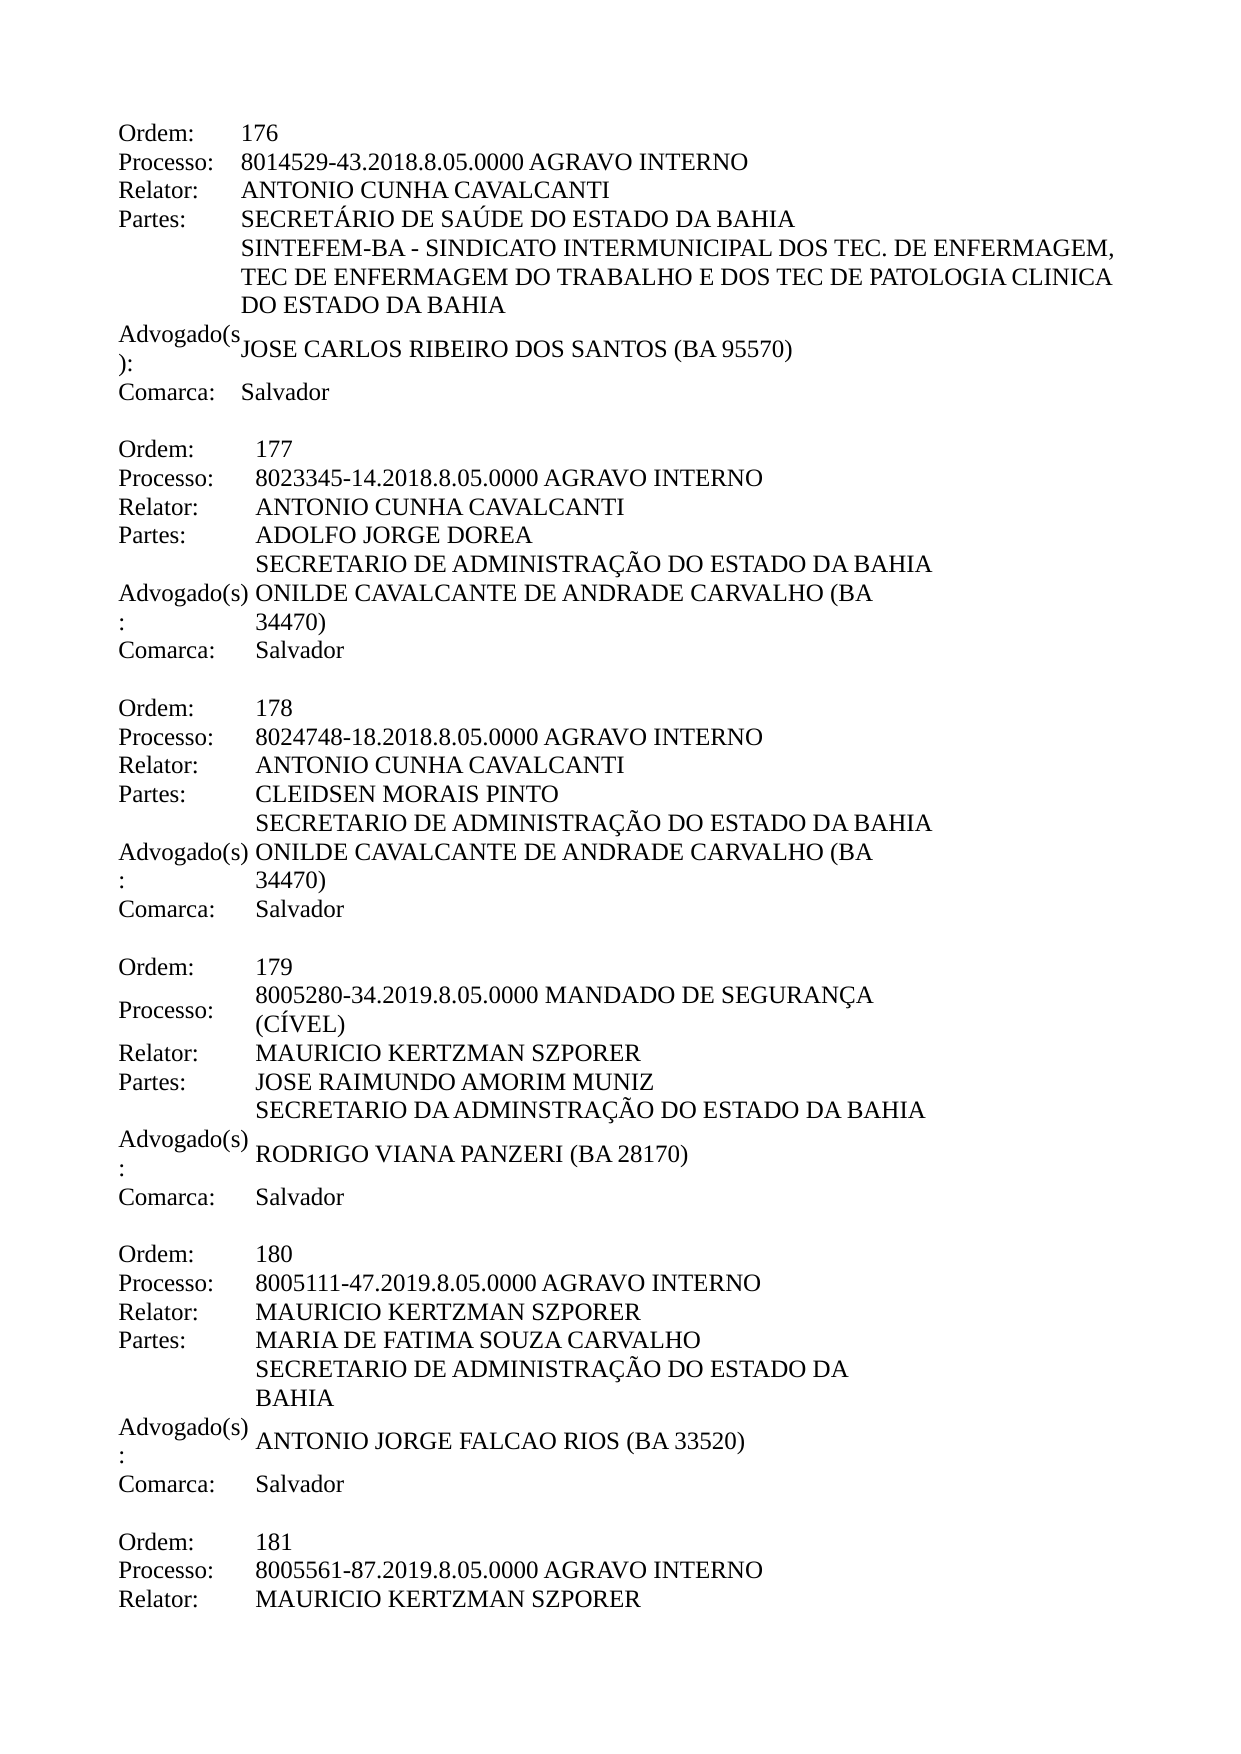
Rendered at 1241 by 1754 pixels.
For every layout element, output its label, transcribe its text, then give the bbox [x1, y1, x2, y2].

table_cell Processo: [118, 1268, 255, 1297]
table_cell [118, 1096, 255, 1124]
table_cell Relator: [118, 1584, 255, 1613]
table_cell Partes: [118, 779, 255, 808]
table_cell Salvador [255, 1469, 932, 1498]
table_cell Relator: [118, 176, 241, 204]
table_cell SINTEFEM-BA - SINDICATO INTERMUNICIPAL DOS TEC. DE ENFERMAGEM, TEC DE ENFERMAGEM DO TRABALHO E DOS TEC DE PATOLOGIA CLINICA DO ESTADO DA BAHIA [241, 233, 1122, 319]
table_cell Processo: [118, 722, 255, 751]
table_cell Relator: [118, 1038, 255, 1067]
table_cell 8024748-18.2018.8.05.0000 AGRAVO INTERNO [255, 722, 945, 751]
table_cell MARIA DE FATIMA SOUZA CARVALHO [255, 1326, 932, 1354]
table_cell ONILDE CAVALCANTE DE ANDRADE CARVALHO (BA 34470) [255, 837, 945, 894]
table_cell 8005561-87.2019.8.05.0000 AGRAVO INTERNO [255, 1556, 932, 1584]
table_cell Processo: [118, 463, 255, 492]
table_cell SECRETARIO DE ADMINISTRAÇÃO DO ESTADO DA BAHIA [255, 808, 945, 837]
table_cell CLEIDSEN MORAIS PINTO [255, 779, 945, 808]
table_cell Advogado(s): [118, 837, 255, 894]
table_cell Partes: [118, 1067, 255, 1096]
table_cell Comarca: [118, 1469, 255, 1498]
table_cell Salvador [241, 377, 1122, 406]
table_header 177 [255, 434, 945, 463]
table_cell 8014529-43.2018.8.05.0000 AGRAVO INTERNO [241, 147, 1122, 176]
table_cell Processo: [118, 147, 241, 176]
table_cell Salvador [255, 636, 945, 664]
table_cell Salvador [255, 894, 945, 923]
table_header 179 [255, 952, 969, 981]
table_cell ANTONIO CUNHA CAVALCANTI [241, 176, 1122, 204]
table_cell Advogado(s): [118, 319, 241, 377]
table_cell Processo: [118, 1556, 255, 1584]
table_cell [118, 233, 241, 319]
table_cell Comarca: [118, 1182, 255, 1211]
table_cell ANTONIO CUNHA CAVALCANTI [255, 492, 945, 521]
table_cell Advogado(s): [118, 1124, 255, 1182]
table_cell Salvador [255, 1182, 969, 1211]
table_cell [118, 549, 255, 578]
table_cell Partes: [118, 1326, 255, 1354]
table_cell Relator: [118, 1297, 255, 1326]
table_cell Partes: [118, 204, 241, 233]
table_header Ordem: [118, 952, 255, 981]
table_cell MAURICIO KERTZMAN SZPORER [255, 1584, 932, 1613]
table_cell Relator: [118, 492, 255, 521]
table_cell SECRETARIO DA ADMINSTRAÇÃO DO ESTADO DA BAHIA [255, 1096, 969, 1124]
table_cell 8005280-34.2019.8.05.0000 MANDADO DE SEGURANÇA (CÍVEL) [255, 981, 969, 1038]
table_cell ANTONIO CUNHA CAVALCANTI [255, 751, 945, 779]
table_cell ONILDE CAVALCANTE DE ANDRADE CARVALHO (BA 34470) [255, 578, 945, 636]
table_header Ordem: [118, 1527, 255, 1556]
table_header 176 [241, 118, 1122, 147]
table_cell ANTONIO JORGE FALCAO RIOS (BA 33520) [255, 1412, 932, 1469]
table_cell MAURICIO KERTZMAN SZPORER [255, 1038, 969, 1067]
table_cell SECRETARIO DE ADMINISTRAÇÃO DO ESTADO DA BAHIA [255, 549, 945, 578]
table_cell 8023345-14.2018.8.05.0000 AGRAVO INTERNO [255, 463, 945, 492]
table_cell Comarca: [118, 377, 241, 406]
table_cell JOSE RAIMUNDO AMORIM MUNIZ [255, 1067, 969, 1096]
table_cell SECRETARIO DE ADMINISTRAÇÃO DO ESTADO DA BAHIA [255, 1354, 932, 1412]
table_header 180 [255, 1239, 932, 1268]
table_cell Advogado(s): [118, 578, 255, 636]
table_cell [118, 808, 255, 837]
table_header 181 [255, 1527, 932, 1556]
table_cell SECRETÁRIO DE SAÚDE DO ESTADO DA BAHIA [241, 204, 1122, 233]
table_cell Processo: [118, 981, 255, 1038]
table_header Ordem: [118, 1239, 255, 1268]
table_cell [118, 1354, 255, 1412]
table_cell Comarca: [118, 894, 255, 923]
table_cell Comarca: [118, 636, 255, 664]
table_cell Advogado(s): [118, 1412, 255, 1469]
table_cell Partes: [118, 521, 255, 549]
table_header Ordem: [118, 693, 255, 722]
table_cell MAURICIO KERTZMAN SZPORER [255, 1297, 932, 1326]
table_header Ordem: [118, 118, 241, 147]
table_cell 8005111-47.2019.8.05.0000 AGRAVO INTERNO [255, 1268, 932, 1297]
table_cell JOSE CARLOS RIBEIRO DOS SANTOS (BA 95570) [241, 319, 1122, 377]
table_header 178 [255, 693, 945, 722]
table_cell Relator: [118, 751, 255, 779]
table_cell RODRIGO VIANA PANZERI (BA 28170) [255, 1124, 969, 1182]
table_cell ADOLFO JORGE DOREA [255, 521, 945, 549]
table_header Ordem: [118, 434, 255, 463]
